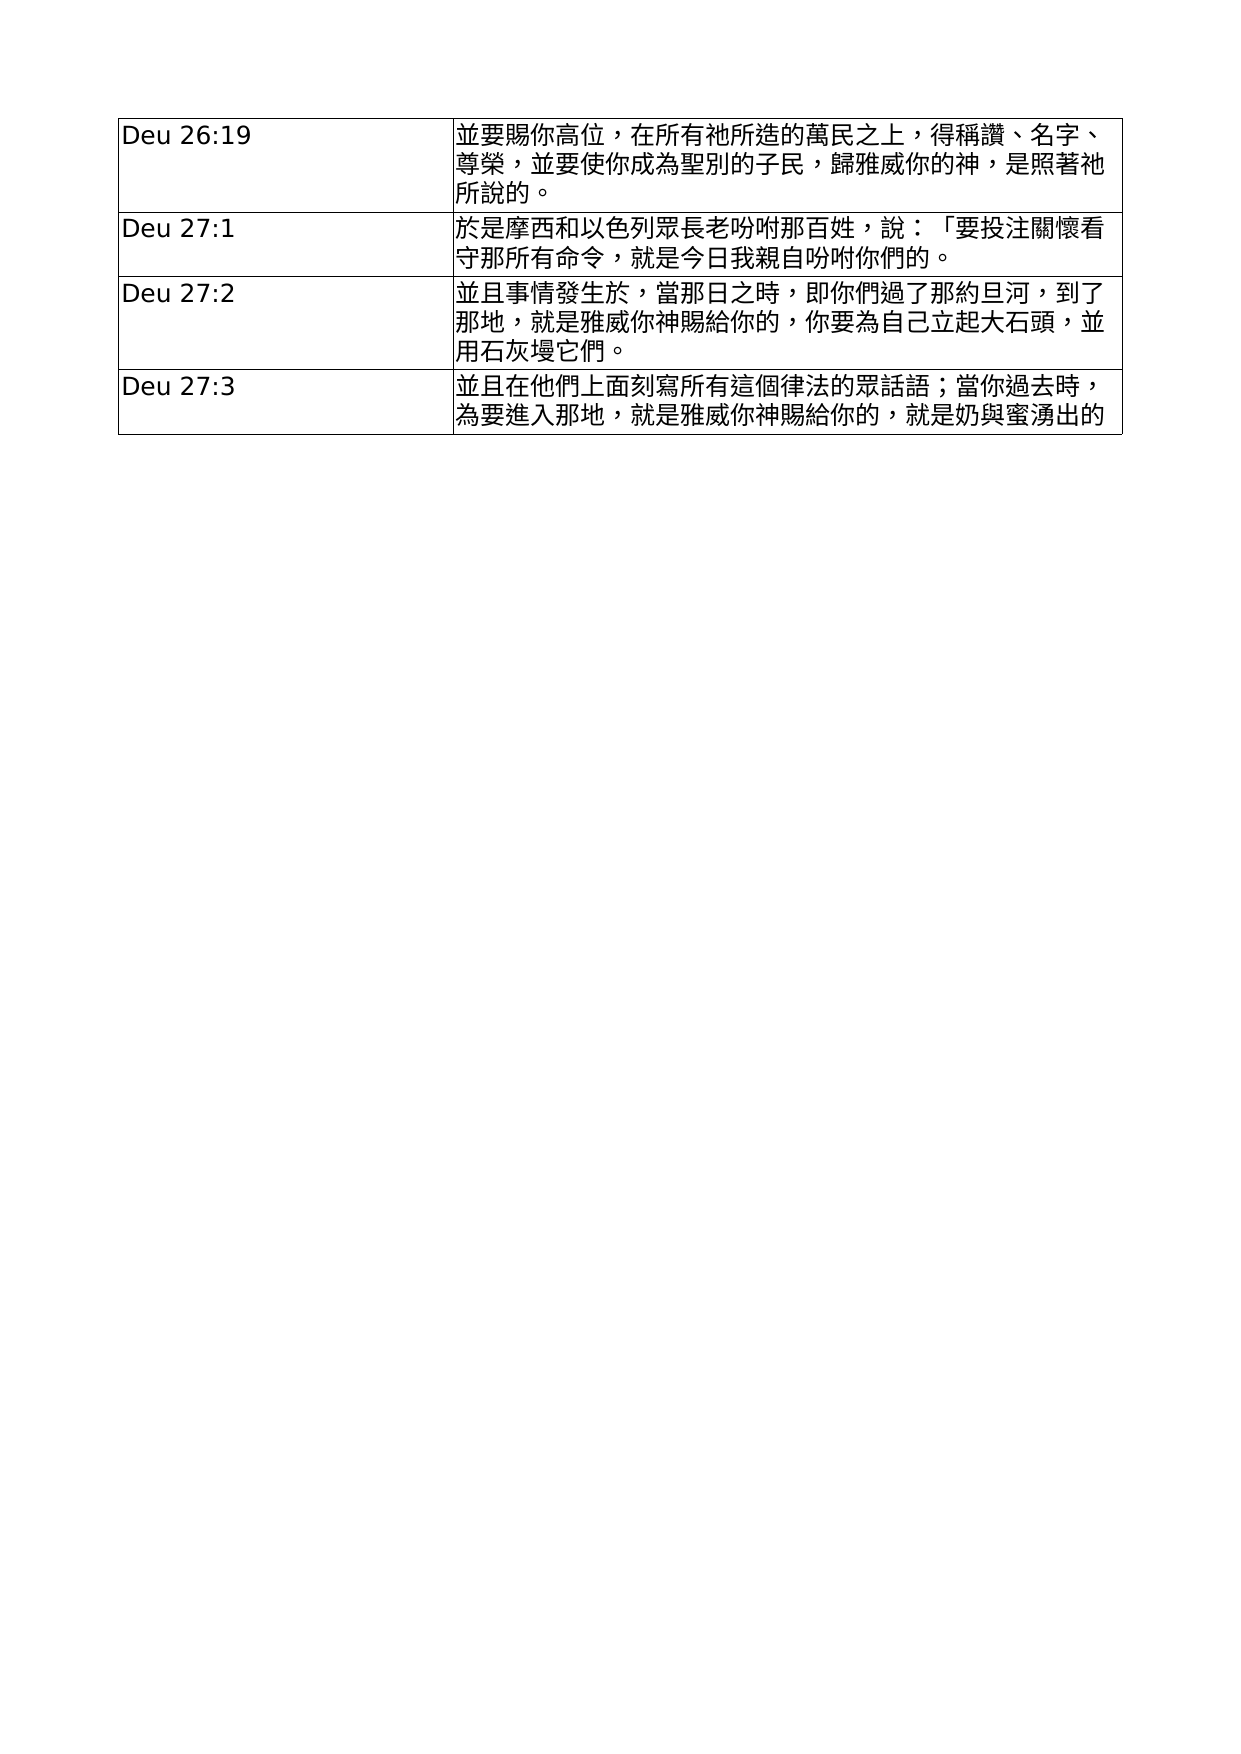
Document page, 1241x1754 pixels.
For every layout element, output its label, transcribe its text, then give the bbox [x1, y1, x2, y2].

table_cell 並且事情發生於，當那日之時，即你們過了那約旦河，到了那地，就是雅威你神賜給你的，你要為自己立起大石頭，並用石灰墁它們。 [454, 277, 1122, 369]
table_cell Deu 27:1 [119, 213, 453, 276]
table_cell 並要賜你高位，在所有祂所造的萬民之上，得稱讚、名字、尊榮，並要使你成為聖別的子民，歸雅威你的神，是照著祂所說的。 [454, 119, 1122, 212]
table_cell 並且在他們上面刻寫所有這個律法的眾話語；當你過去時，為要進入那地，就是雅威你神賜給你的，就是奶與蜜湧出的 [454, 370, 1122, 433]
table_cell Deu 27:3 [119, 370, 453, 433]
table_cell Deu 26:19 [119, 119, 453, 212]
table_cell 於是摩西和以色列眾長老吩咐那百姓，說：「要投注關懷看守那所有命令，就是今日我親自吩咐你們的。 [454, 213, 1122, 276]
table_cell Deu 27:2 [119, 277, 453, 369]
